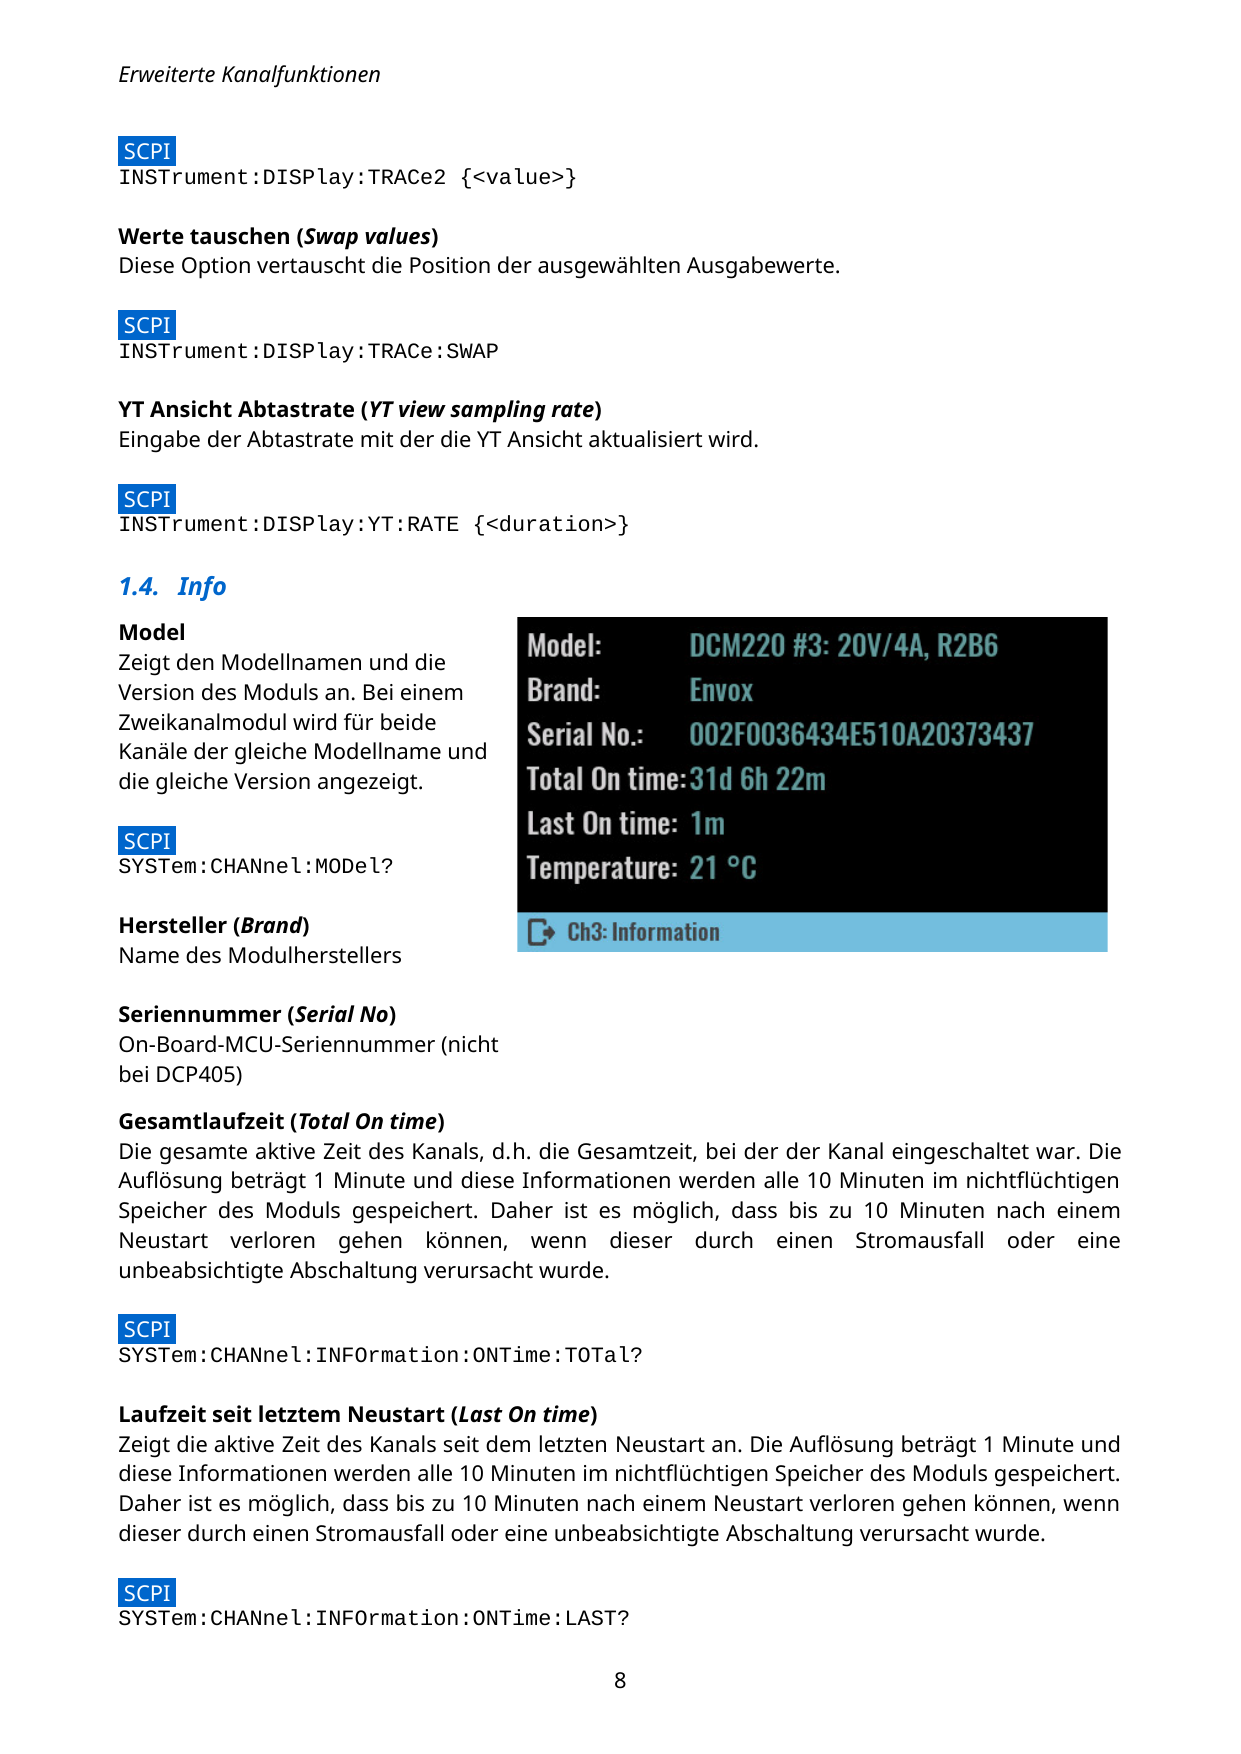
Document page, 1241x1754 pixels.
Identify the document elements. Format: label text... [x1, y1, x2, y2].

text Zeigt die aktive Zeit des Kanals seit dem letzten Neustart an. Die Auflösung beträgt 1 Minute und diese Informationen werden alle 10 Minuten im nichtflüchtigen Speicher des Moduls gespeichert. Daher ist es möglich, dass bis zu 10 Minuten nach einem Neustart verloren gehen können, wenn dieser durch einen Stromausfall oder eine unbeabsichtigte Abschaltung verursacht wurde. [118, 1428, 1122, 1548]
text INSTrument:DISPlay:YT:RATE {<duration>} [118, 514, 1122, 538]
text Laufzeit seit letztem Neustart (Last On time) [118, 1399, 1122, 1428]
text SYSTem:CHANnel:INFOrmation:ONTime:LAST? [118, 1607, 1122, 1632]
text Gesamtlaufzeit (Total On time) [118, 1106, 1122, 1136]
text YT Ansicht Abtastrate (YT view sampling rate) [118, 394, 1122, 424]
text Diese Option vertauscht die Position der ausgewählten Ausgabewerte. [118, 251, 1122, 280]
text SCPI [118, 136, 1122, 166]
text SCPI [118, 310, 1122, 340]
text INSTrument:DISPlay:TRACe2 {<value>} [118, 166, 1122, 191]
picture [517, 617, 1108, 952]
text Eingabe der Abtastrate mit der die YT Ansicht aktualisiert wird. [118, 424, 1122, 454]
text SCPI [118, 484, 1122, 514]
text SCPI [118, 1577, 1122, 1607]
text Werte tauschen (Swap values) [118, 221, 1122, 251]
table_header Model Zeigt den Modellnamen und die Version des Moduls an. Bei einem Zweikanalmodul wird für beide Kanäle der gleiche Modellname und die gleiche Version angezeigt. SCPI SYSTem:CHANnel:MODel? Hersteller (Brand) Name des Modulherstellers Seriennummer (Serial No) On-Board-MCU-Seriennummer (nicht bei DCP405) [118, 617, 502, 1089]
subtitle Info [118, 568, 1122, 602]
text INSTrument:DISPlay:TRACe:SWAP [118, 340, 1122, 365]
table_header [502, 617, 1123, 1089]
text SYSTem:CHANnel:INFOrmation:ONTime:TOTal? [118, 1344, 1122, 1369]
text Die gesamte aktive Zeit des Kanals, d.h. die Gesamtzeit, bei der der Kanal eingeschaltet war. Die Auflösung beträgt 1 Minute und diese Informationen werden alle 10 Minuten im nichtflüchtigen Speicher des Moduls gespeichert. Daher ist es möglich, dass bis zu 10 Minuten nach einem Neustart verloren gehen können, wenn dieser durch einen Stromausfall oder eine unbeabsichtigte Abschaltung verursacht wurde. [118, 1136, 1122, 1284]
text SCPI [118, 1314, 1122, 1344]
